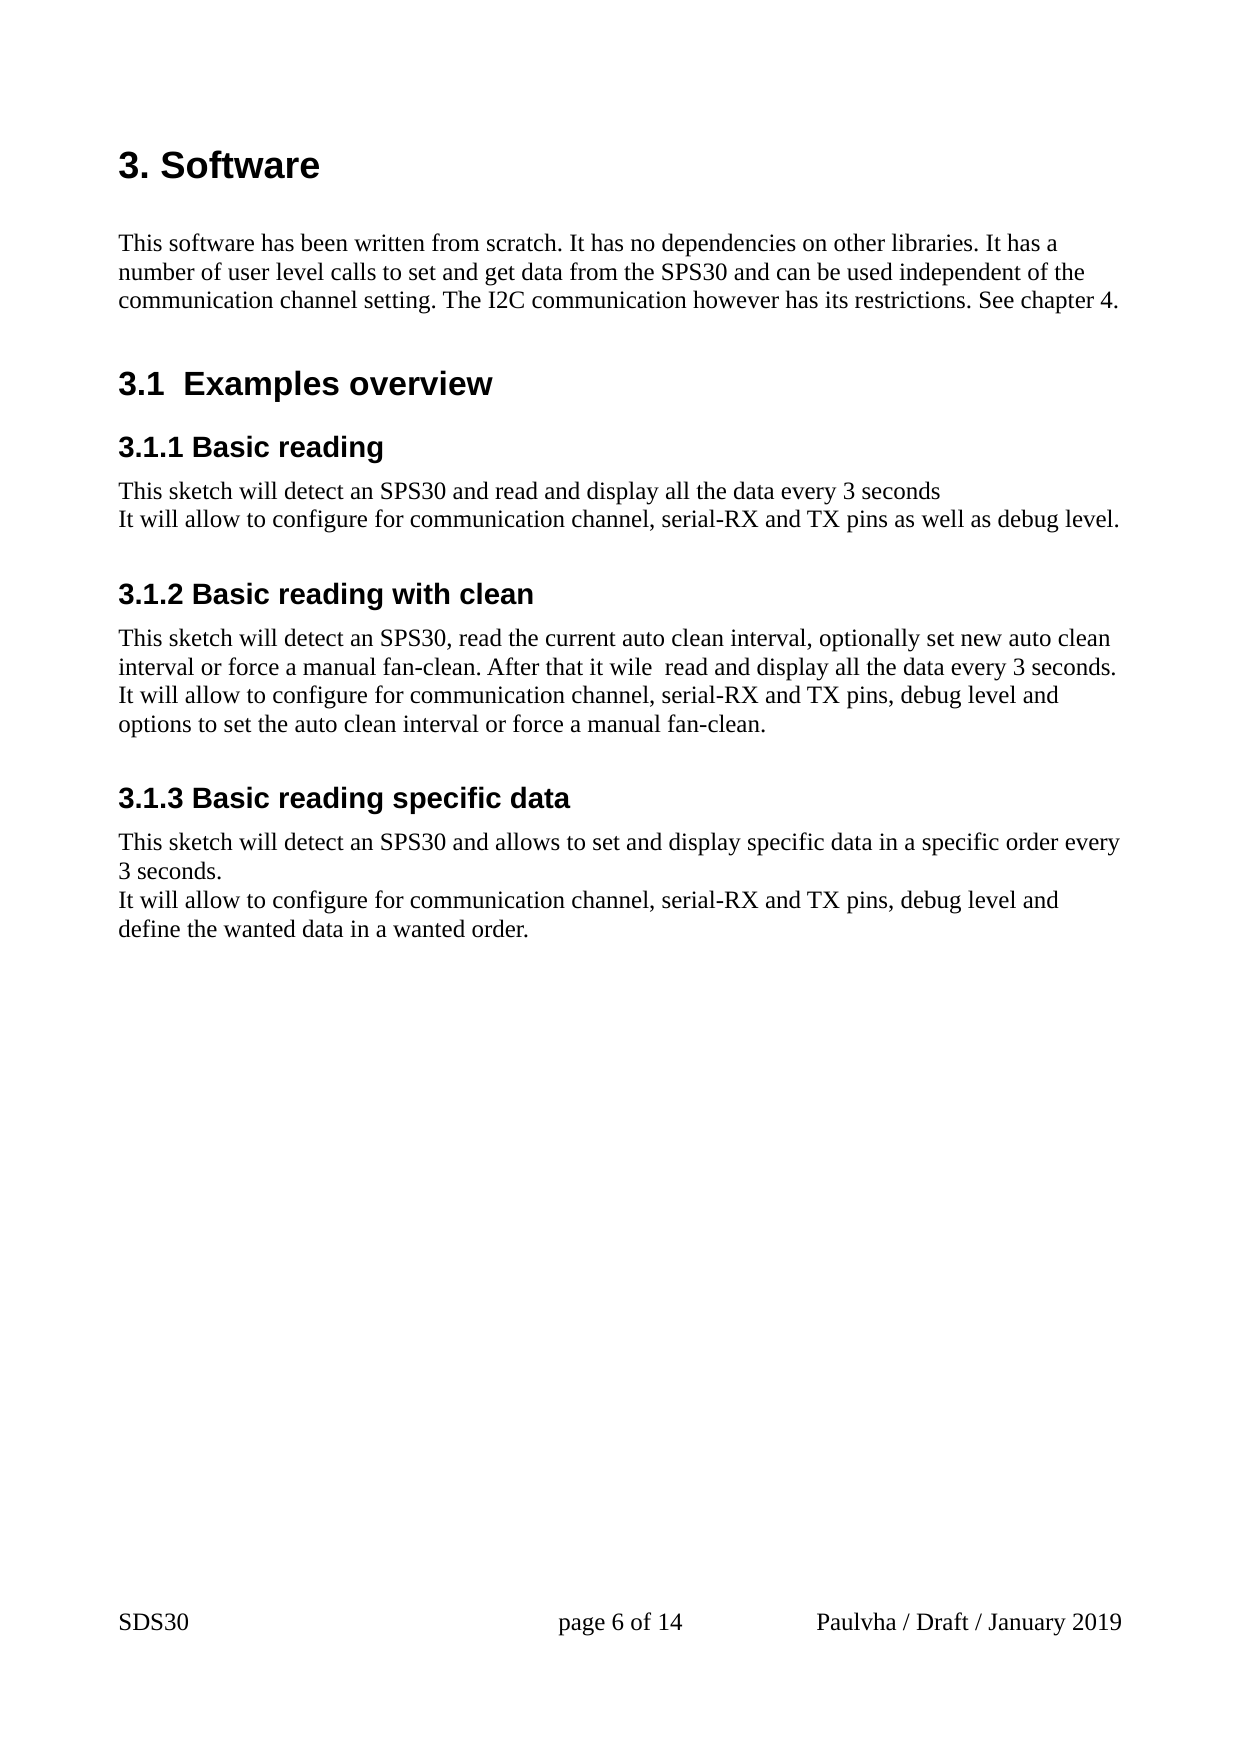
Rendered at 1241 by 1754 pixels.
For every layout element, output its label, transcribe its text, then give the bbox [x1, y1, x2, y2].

text This sketch will detect an SPS30 and read and display all the data every 3 seconds [118, 476, 1122, 504]
text It will allow to configure for communication channel, serial-RX and TX pins, debug level and options to set the auto clean interval or force a manual fan-clean. [118, 680, 1122, 738]
subtitle 3.1.3 Basic reading specific data [118, 781, 1122, 815]
subtitle 3.1.1 Basic reading [118, 429, 1122, 463]
text This sketch will detect an SPS30 and allows to set and display specific data in a specific order every 3 seconds. [118, 827, 1122, 885]
text It will allow to configure for communication channel, serial-RX and TX pins, debug level and define the wanted data in a wanted order. [118, 885, 1122, 942]
text This sketch will detect an SPS30, read the current auto clean interval, optionally set new auto clean interval or force a manual fan-clean. After that it wile read and display all the data every 3 seconds. [118, 623, 1122, 680]
subtitle 3.1.2 Basic reading with clean [118, 577, 1122, 610]
text This software has been written from scratch. It has no dependencies on other libraries. It has a number of user level calls to set and get data from the SPS30 and can be used independent of the communication channel setting. The I2C communication however has its restrictions. See chapter 4. [118, 228, 1122, 314]
subtitle 3.1 Examples overview [118, 364, 1122, 402]
subtitle 3. Software [118, 143, 1122, 187]
text It will allow to configure for communication channel, serial-RX and TX pins as well as debug level. [118, 504, 1122, 533]
